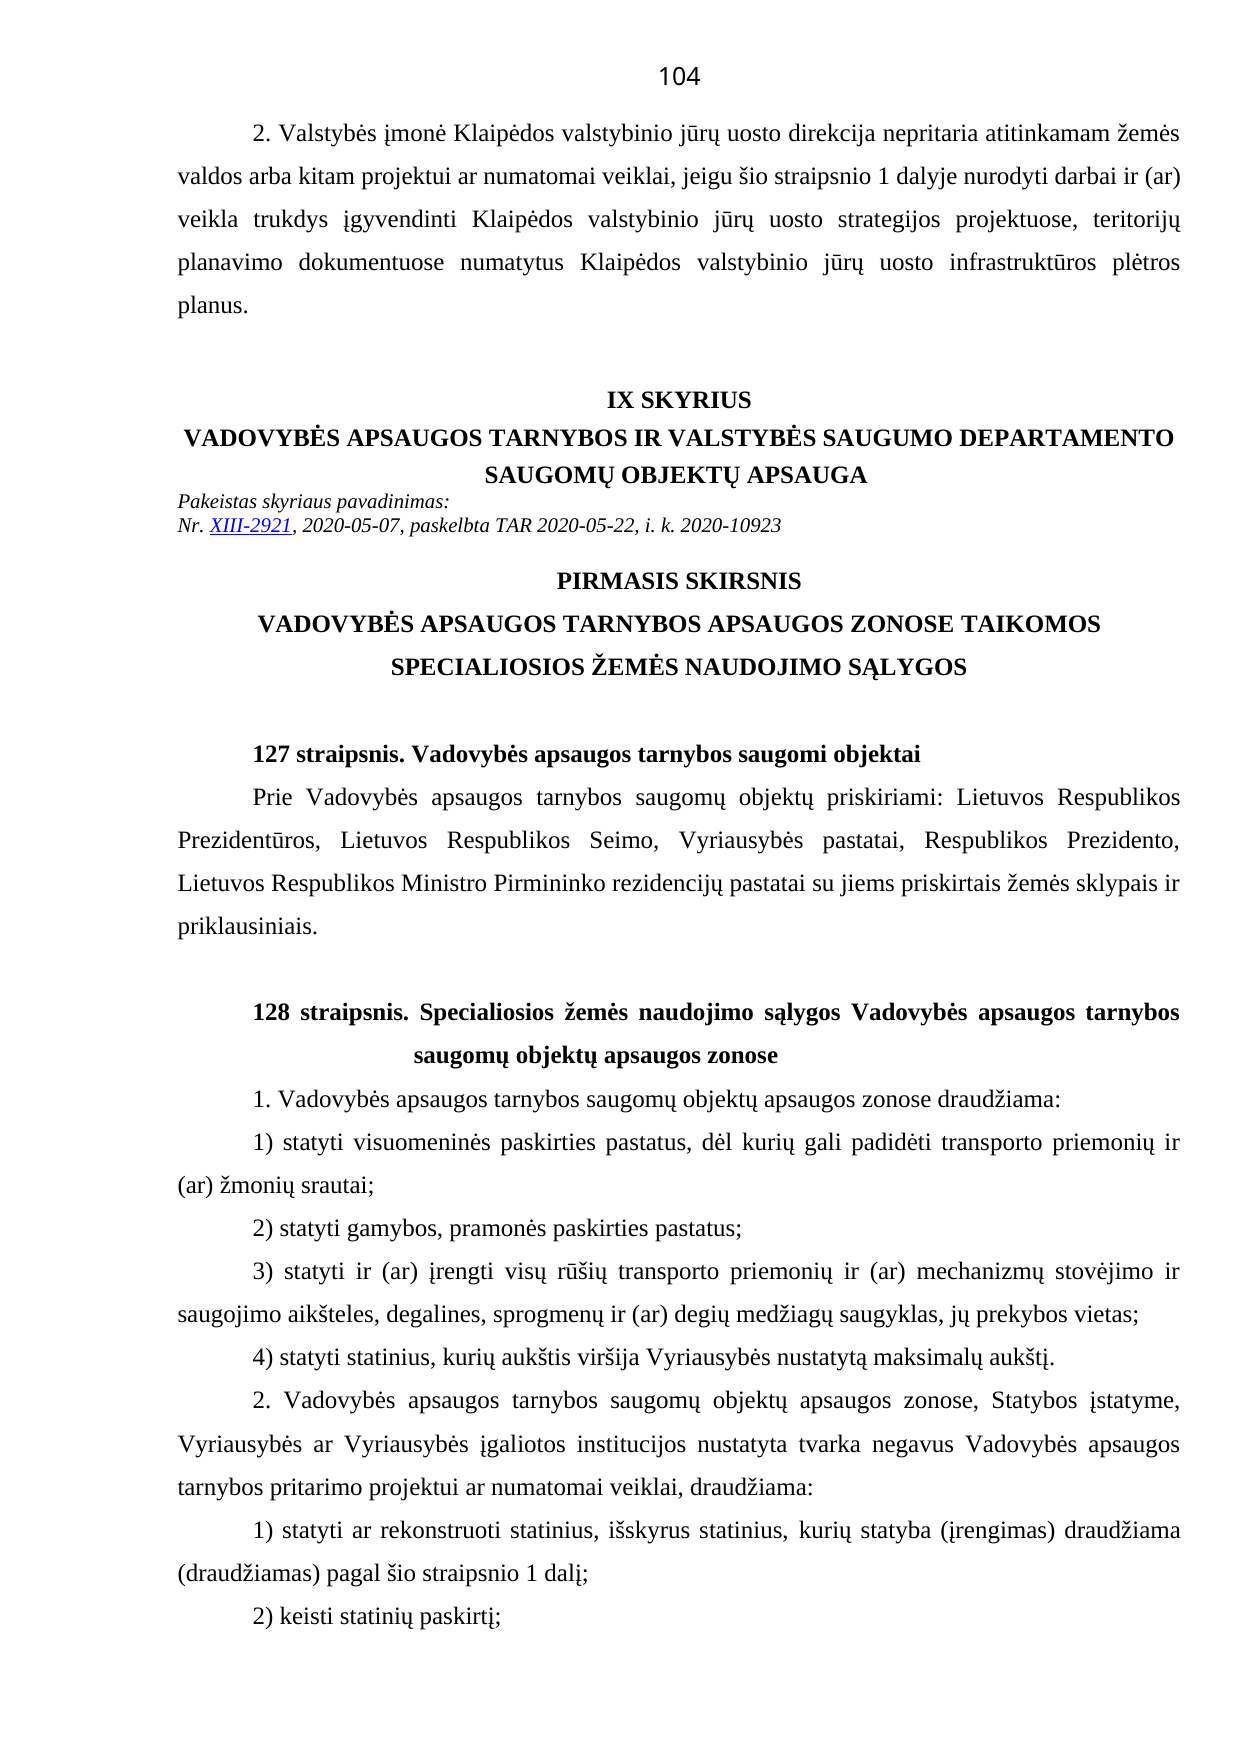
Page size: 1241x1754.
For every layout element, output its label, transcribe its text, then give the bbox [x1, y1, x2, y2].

text 3) statyti ir (ar) įrengti visų rūšių transporto priemonių ir (ar) mechanizmų stovėjimo ir saugojimo aikšteles, degalines, sprogmenų ir (ar) degių medžiagų saugyklas, jų prekybos vietas; [177, 1256, 1181, 1328]
text 1) statyti visuomeninės paskirties pastatus, dėl kurių gali padidėti transporto priemonių ir (ar) žmonių srautai; [177, 1127, 1181, 1199]
text 2. Vadovybės apsaugos tarnybos saugomų objektų apsaugos zonose, Statybos įstatyme, Vyriausybės ar Vyriausybės įgaliotos institucijos nustatyta tvarka negavus Vadovybės apsaugos tarnybos pritarimo projektui ar numatomai veiklai, draudžiama: [177, 1386, 1181, 1501]
text Prie Vadovybės apsaugos tarnybos saugomų objektų priskiriami: Lietuvos Respublikos Prezidentūros, Lietuvos Respublikos Seimo, Vyriausybės pastatai, Respublikos Prezidento, Lietuvos Respublikos Ministro Pirmininko rezidencijų pastatai su jiems priskirtais žemės sklypais ir priklausiniais. [177, 782, 1181, 940]
text 127 straipsnis. Vadovybės apsaugos tarnybos saugomi objektai [177, 739, 1181, 767]
text 1. Vadovybės apsaugos tarnybos saugomų objektų apsaugos zonose draudžiama: [177, 1084, 1181, 1112]
text VADOVYBĖS APSAUGOS TARNYBOS APSAUGOS ZONOSE TAIKOMOS SPECIALIOSIOS ŽEMĖS NAUDOJIMO SĄLYGOS [177, 609, 1181, 681]
text 2) statyti gamybos, pramonės paskirties pastatus; [177, 1213, 1181, 1242]
text 2) keisti statinių paskirtį; [177, 1601, 1181, 1630]
text 2. Valstybės įmonė Klaipėdos valstybinio jūrų uosto direkcija nepritaria atitinkamam žemės valdos arba kitam projektui ar numatomai veiklai, jeigu šio straipsnio 1 dalyje nurodyti darbai ir (ar) veikla trukdys įgyvendinti Klaipėdos valstybinio jūrų uosto strategijos projektuose, teritorijų planavimo dokumentuose numatytus Klaipėdos valstybinio jūrų uosto infrastruktūros plėtros planus. [177, 118, 1181, 319]
text 4) statyti statinius, kurių aukštis viršija Vyriausybės nustatytą maksimalų aukštį. [177, 1342, 1181, 1371]
text Nr. XIII-2921, 2020-05-07, paskelbta TAR 2020-05-22, i. k. 2020-10923 [177, 513, 1181, 537]
text 128 straipsnis. Specialiosios žemės naudojimo sąlygos Vadovybės apsaugos tarnybos saugomų objektų apsaugos zonose [252, 997, 1181, 1069]
text VADOVYBĖS APSAUGOS TARNYBOS IR VALSTYBĖS SAUGUMO DEPARTAMENTO SAUGOMŲ OBJEKTŲ APSAUGA [177, 414, 1181, 489]
text PIRMASIS SKIRSNIS [177, 566, 1181, 595]
text IX SKYRIUS [177, 377, 1181, 414]
text 1) statyti ar rekonstruoti statinius, išskyrus statinius, kurių statyba (įrengimas) draudžiama (draudžiamas) pagal šio straipsnio 1 dalį; [177, 1515, 1181, 1587]
text Pakeistas skyriaus pavadinimas: [177, 489, 1181, 513]
